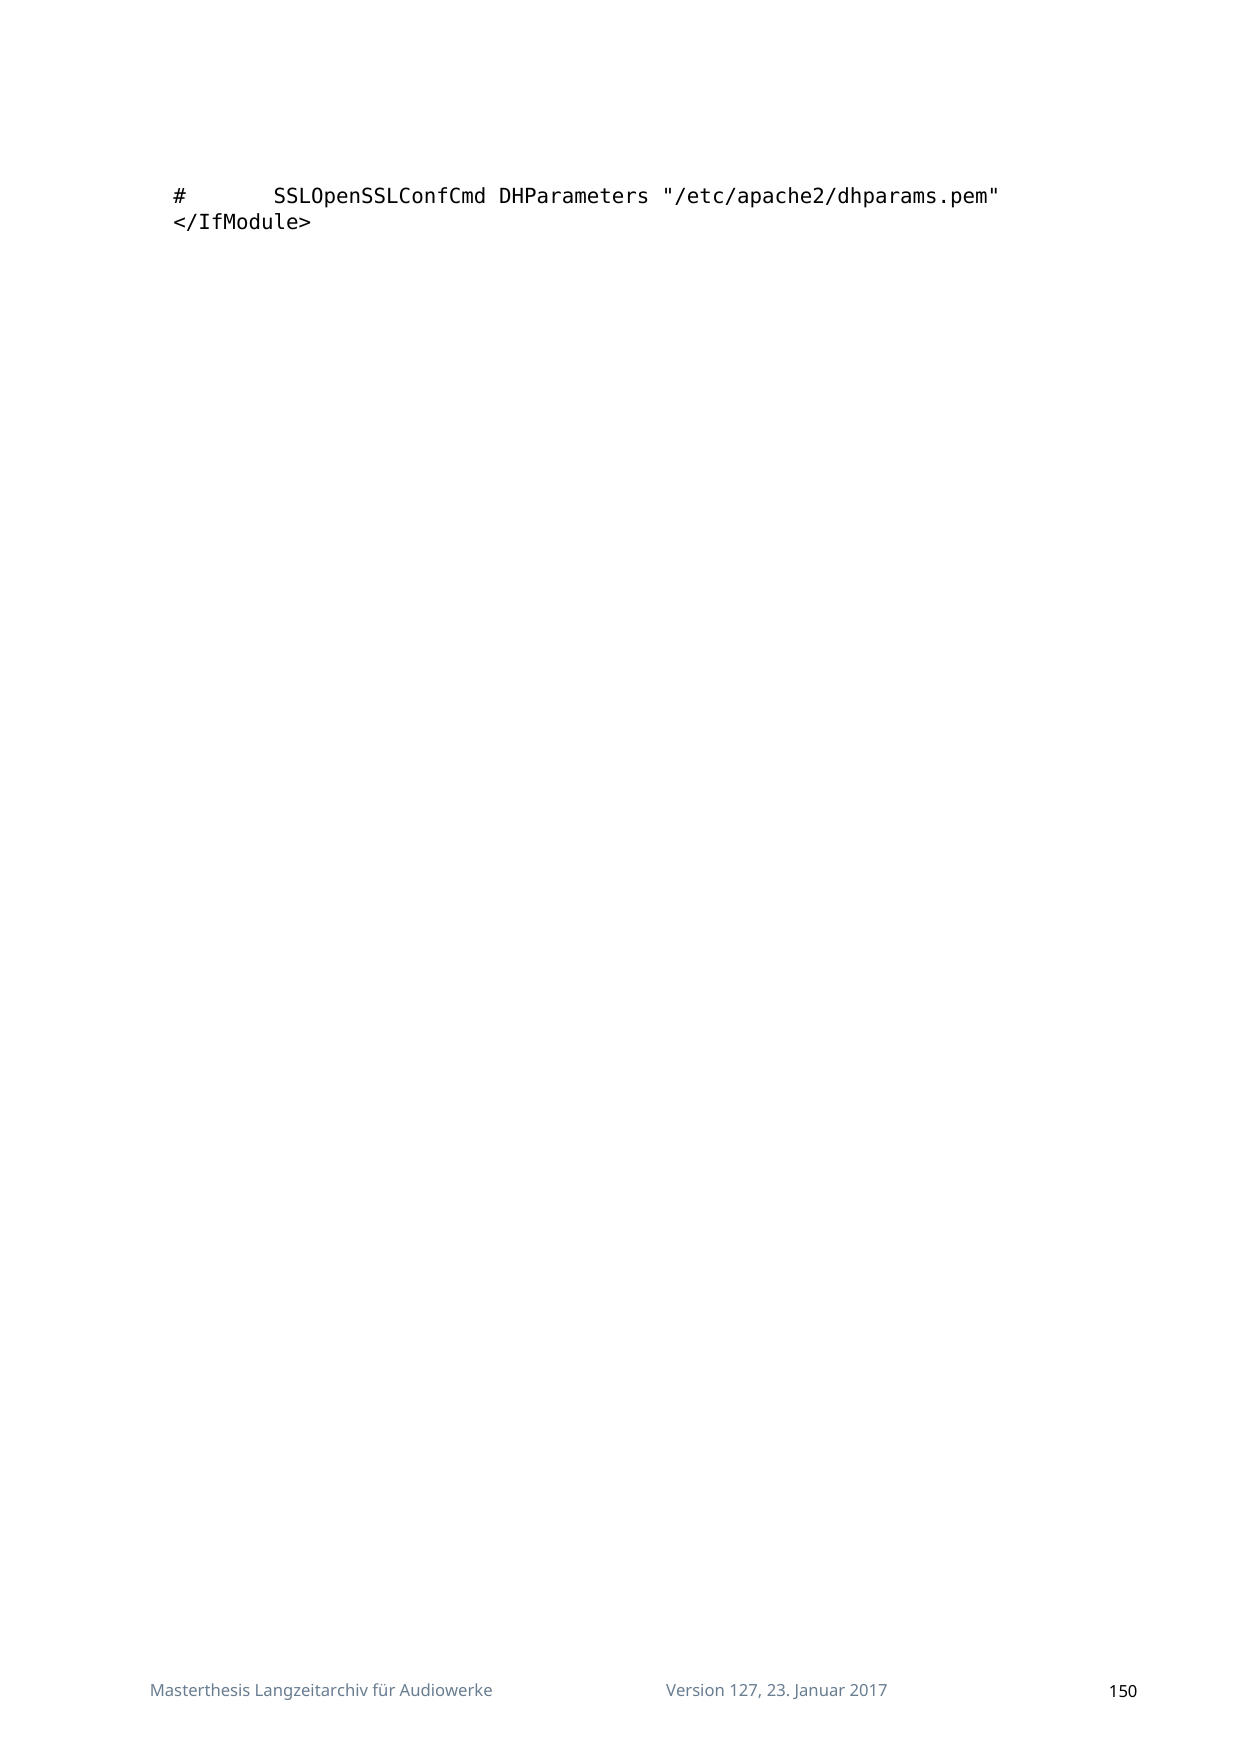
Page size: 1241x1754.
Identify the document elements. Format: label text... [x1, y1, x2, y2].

text # SSLOpenSSLConfCmd DHParameters "/etc/apache2/dhparams.pem" </IfModule> [173, 183, 1136, 259]
